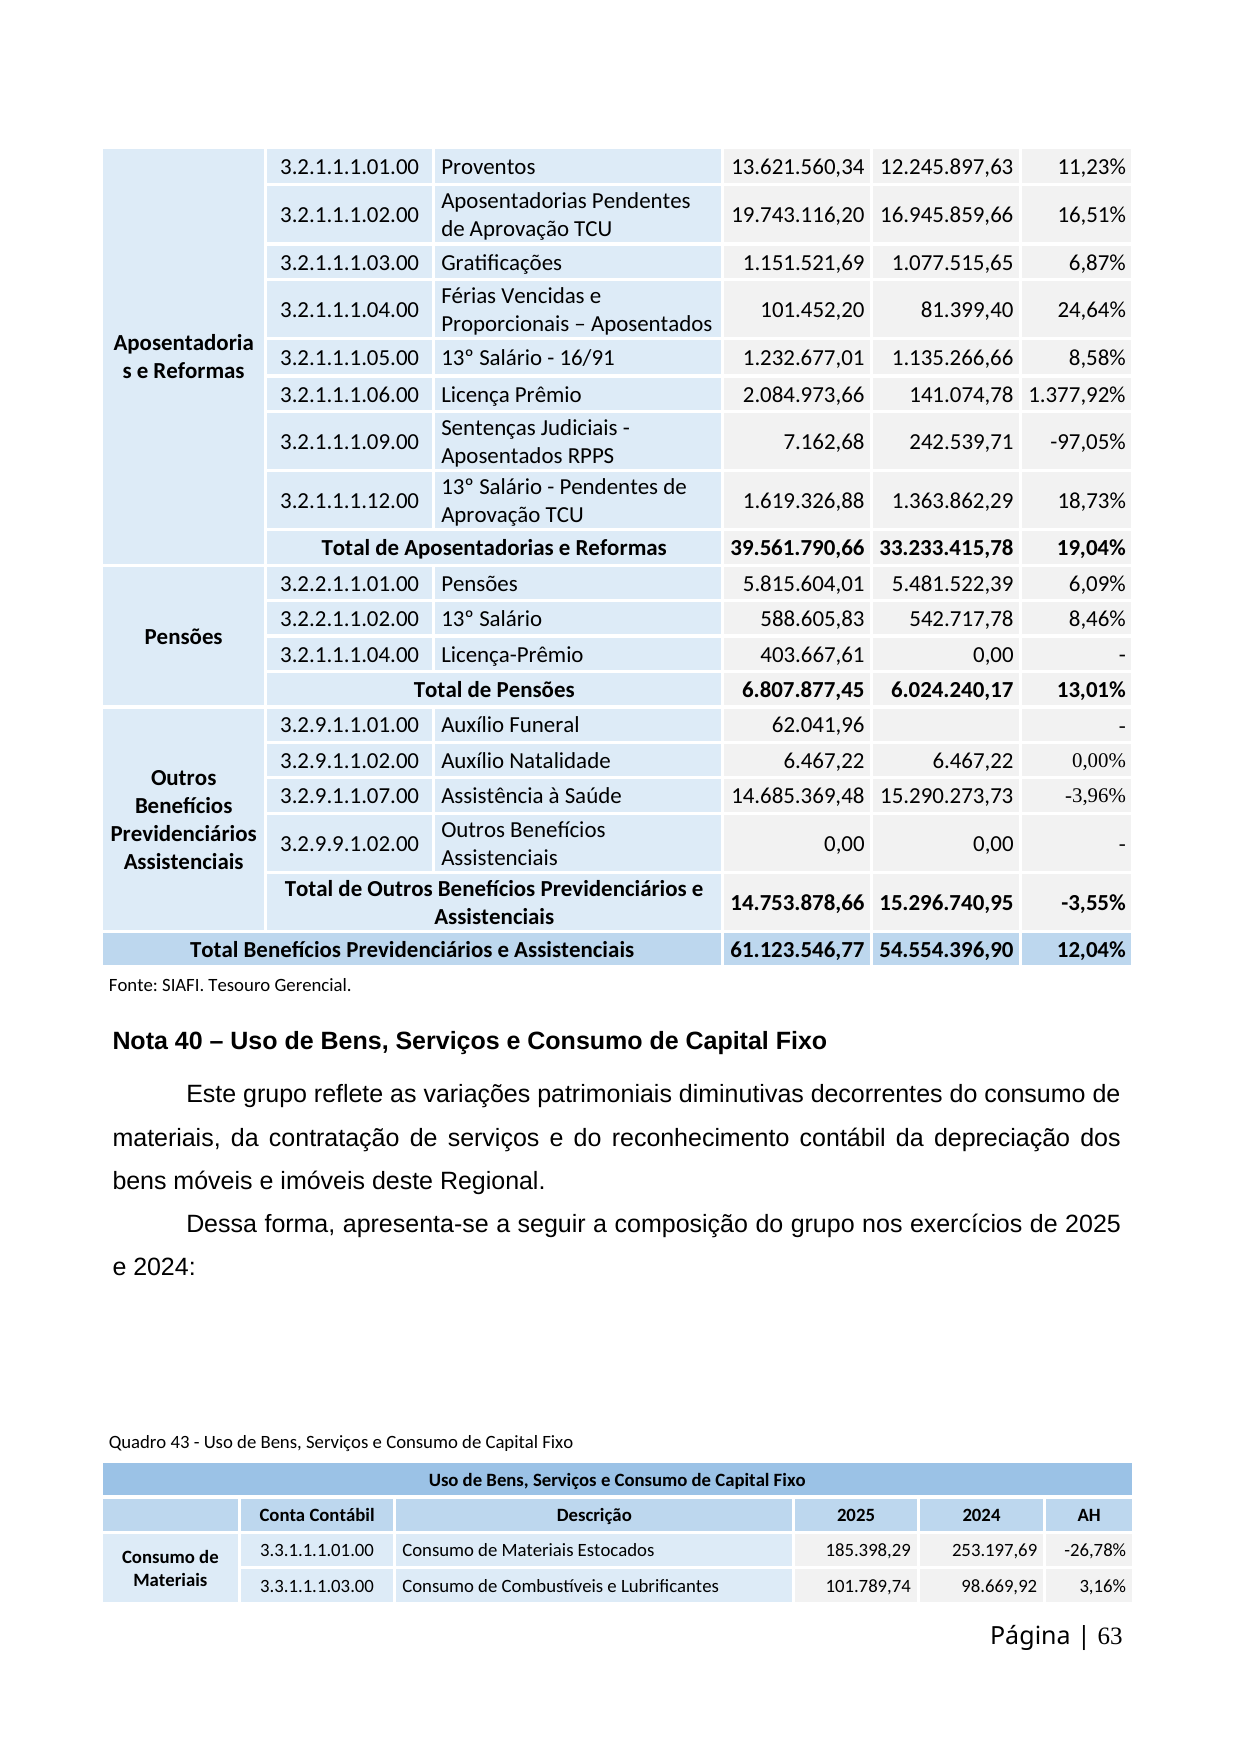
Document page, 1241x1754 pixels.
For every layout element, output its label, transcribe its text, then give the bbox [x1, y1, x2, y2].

table_cell 185.398,29 [795, 1534, 917, 1566]
table_cell Auxílio Natalidade [435, 744, 721, 776]
table_cell Assistência à Saúde [435, 779, 721, 812]
table_cell 101.452,20 [724, 281, 870, 337]
table_cell 101.789,74 [795, 1569, 917, 1602]
table_cell 2025 [795, 1499, 917, 1531]
table_cell 8,58% [1022, 340, 1131, 374]
table_cell Total de Pensões [267, 673, 721, 705]
table_cell 3,16% [1046, 1569, 1132, 1602]
table_cell - [1022, 638, 1131, 670]
table_cell 3.2.9.1.1.01.00 [267, 709, 432, 741]
table_cell 1.135.266,66 [873, 340, 1019, 374]
table_cell 3.2.9.1.1.02.00 [267, 744, 432, 776]
table_cell 14.685.369,48 [724, 779, 870, 812]
table_cell 253.197,69 [920, 1534, 1043, 1566]
table_cell 588.605,83 [724, 602, 870, 634]
table_cell 6.807.877,45 [724, 673, 870, 705]
table_cell Total de Outros Benefícios Previdenciários e Assistenciais [267, 874, 721, 930]
table_cell 3.2.2.1.1.01.00 [267, 567, 432, 599]
subtitle Nota 40 – Uso de Bens, Serviços e Consumo de Capital Fixo [112, 1026, 1122, 1054]
table_cell 542.717,78 [873, 602, 1019, 634]
table_cell 13,01% [1022, 673, 1131, 705]
table_cell Gratificações [435, 246, 721, 278]
table_cell 16.945.859,66 [873, 186, 1019, 242]
table_cell 98.669,92 [920, 1569, 1043, 1602]
table_cell -3,55% [1022, 874, 1131, 930]
table_cell 33.233.415,78 [873, 531, 1019, 564]
table_cell 14.753.878,66 [724, 874, 870, 930]
table_cell 3.2.1.1.1.05.00 [267, 340, 432, 374]
table_cell 13.621.560,34 [724, 149, 870, 183]
table_cell - [1022, 815, 1131, 871]
table_cell 13º Salário - 16/91 [435, 340, 721, 374]
text Este grupo reflete as variações patrimoniais diminutivas decorrentes do consumo de materiais, da contratação de serviços e do reconhecimento contábil da depreciação dos bens móveis e imóveis deste Regional. [112, 1079, 1122, 1194]
table_cell 12,04% [1022, 933, 1131, 965]
table_cell Total de Aposentadorias e Reformas [267, 531, 721, 564]
table_cell 3.2.1.1.1.01.00 [267, 149, 432, 183]
table_cell 3.2.1.1.1.12.00 [267, 472, 432, 528]
table_cell 0,00 [724, 815, 870, 871]
table_cell Conta Contábil [241, 1499, 393, 1531]
table_cell 1.363.862,29 [873, 472, 1019, 528]
table_cell 6.467,22 [873, 744, 1019, 776]
table_cell 6.467,22 [724, 744, 870, 776]
table_cell -26,78% [1046, 1534, 1132, 1566]
table_cell 3.2.9.9.1.02.00 [267, 815, 432, 871]
table_cell 3.2.1.1.1.09.00 [267, 413, 432, 469]
table_cell 7.162,68 [724, 413, 870, 469]
table_cell Outros Benefícios Assistenciais [435, 815, 721, 871]
table_cell 3.3.1.1.1.03.00 [241, 1569, 393, 1602]
text Dessa forma, apresenta-se a seguir a composição do grupo nos exercícios de 2025 e 2024: [112, 1209, 1122, 1281]
table_cell 242.539,71 [873, 413, 1019, 469]
table_cell 3.2.9.1.1.07.00 [267, 779, 432, 812]
table_cell 16,51% [1022, 186, 1131, 242]
table_cell 8,46% [1022, 602, 1131, 634]
table_cell 6.024.240,17 [873, 673, 1019, 705]
table_cell 0,00 [873, 638, 1019, 670]
table_cell - [1022, 709, 1131, 741]
table_cell 24,64% [1022, 281, 1131, 337]
table_cell 18,73% [1022, 472, 1131, 528]
table_cell Férias Vencidas e Proporcionais – Aposentados [435, 281, 721, 337]
table_cell 5.815.604,01 [724, 567, 870, 599]
table_cell 19.743.116,20 [724, 186, 870, 242]
table_cell 15.290.273,73 [873, 779, 1019, 812]
table_cell Fonte: SIAFI. Tesouro Gerencial. [101, 969, 434, 1001]
table_cell 403.667,61 [724, 638, 870, 670]
table_cell 6,87% [1022, 246, 1131, 278]
table_cell AH [1046, 1499, 1132, 1531]
table_cell 1.377,92% [1022, 378, 1131, 410]
table_cell Total Benefícios Previdenciários e Assistenciais [103, 933, 721, 965]
table_cell 1.077.515,65 [873, 246, 1019, 278]
table_cell 5.481.522,39 [873, 567, 1019, 599]
table_cell Descrição [396, 1499, 792, 1531]
table_cell Outros Benefícios Previdenciários Assistenciais [103, 709, 264, 930]
table_cell Proventos [435, 149, 721, 183]
table_cell 54.554.396,90 [873, 933, 1019, 965]
table_cell 2024 [920, 1499, 1043, 1531]
table_cell 6,09% [1022, 567, 1131, 599]
table_cell Sentenças Judiciais - Aposentados RPPS [435, 413, 721, 469]
table_cell 61.123.546,77 [724, 933, 870, 965]
table_cell 0,00 [873, 815, 1019, 871]
table_cell 0,00% [1022, 744, 1131, 776]
table_cell [1021, 969, 1133, 1001]
table_cell 141.074,78 [873, 378, 1019, 410]
table_cell [872, 969, 1021, 1001]
table_cell 62.041,96 [724, 709, 870, 741]
table_cell [873, 709, 1019, 741]
table_cell 2.084.973,66 [724, 378, 870, 410]
table_cell 3.3.1.1.1.01.00 [241, 1534, 393, 1566]
table_cell Uso de Bens, Serviços e Consumo de Capital Fixo [103, 1463, 1132, 1495]
table_cell Pensões [103, 567, 264, 705]
table_cell 13º Salário - Pendentes de Aprovação TCU [435, 472, 721, 528]
table_cell 3.2.1.1.1.03.00 [267, 246, 432, 278]
table_cell Auxílio Funeral [435, 709, 721, 741]
table_cell 12.245.897,63 [873, 149, 1019, 183]
table_cell -3,96% [1022, 779, 1131, 812]
table_cell 13º Salário [435, 602, 721, 634]
table_cell Aposentadorias e Reformas [103, 149, 264, 564]
table_cell 3.2.1.1.1.04.00 [267, 281, 432, 337]
table_cell Licença Prêmio [435, 378, 721, 410]
table_cell 39.561.790,66 [724, 531, 870, 564]
table_header Quadro 43 - Uso de Bens, Serviços e Consumo de Capital Fixo [103, 1425, 1133, 1460]
table_cell 3.2.1.1.1.02.00 [267, 186, 432, 242]
table_cell Aposentadorias Pendentes de Aprovação TCU [435, 186, 721, 242]
table_cell [103, 1499, 238, 1531]
table_cell Consumo de Materiais Estocados [396, 1534, 792, 1566]
table_cell 1.619.326,88 [724, 472, 870, 528]
table_cell 3.2.1.1.1.04.00 [267, 638, 432, 670]
table_cell [434, 969, 723, 1001]
table_cell 81.399,40 [873, 281, 1019, 337]
table_cell 15.296.740,95 [873, 874, 1019, 930]
table_cell -97,05% [1022, 413, 1131, 469]
table_cell 11,23% [1022, 149, 1131, 183]
table_cell 3.2.1.1.1.06.00 [267, 378, 432, 410]
table_cell [723, 969, 872, 1001]
table_cell 19,04% [1022, 531, 1131, 564]
table_cell 1.151.521,69 [724, 246, 870, 278]
table_cell Licença-Prêmio [435, 638, 721, 670]
table_cell 3.2.2.1.1.02.00 [267, 602, 432, 634]
table_cell Consumo de Materiais [103, 1534, 238, 1602]
table_cell Consumo de Combustíveis e Lubrificantes [396, 1569, 792, 1602]
table_cell 1.232.677,01 [724, 340, 870, 374]
table_cell Pensões [435, 567, 721, 599]
